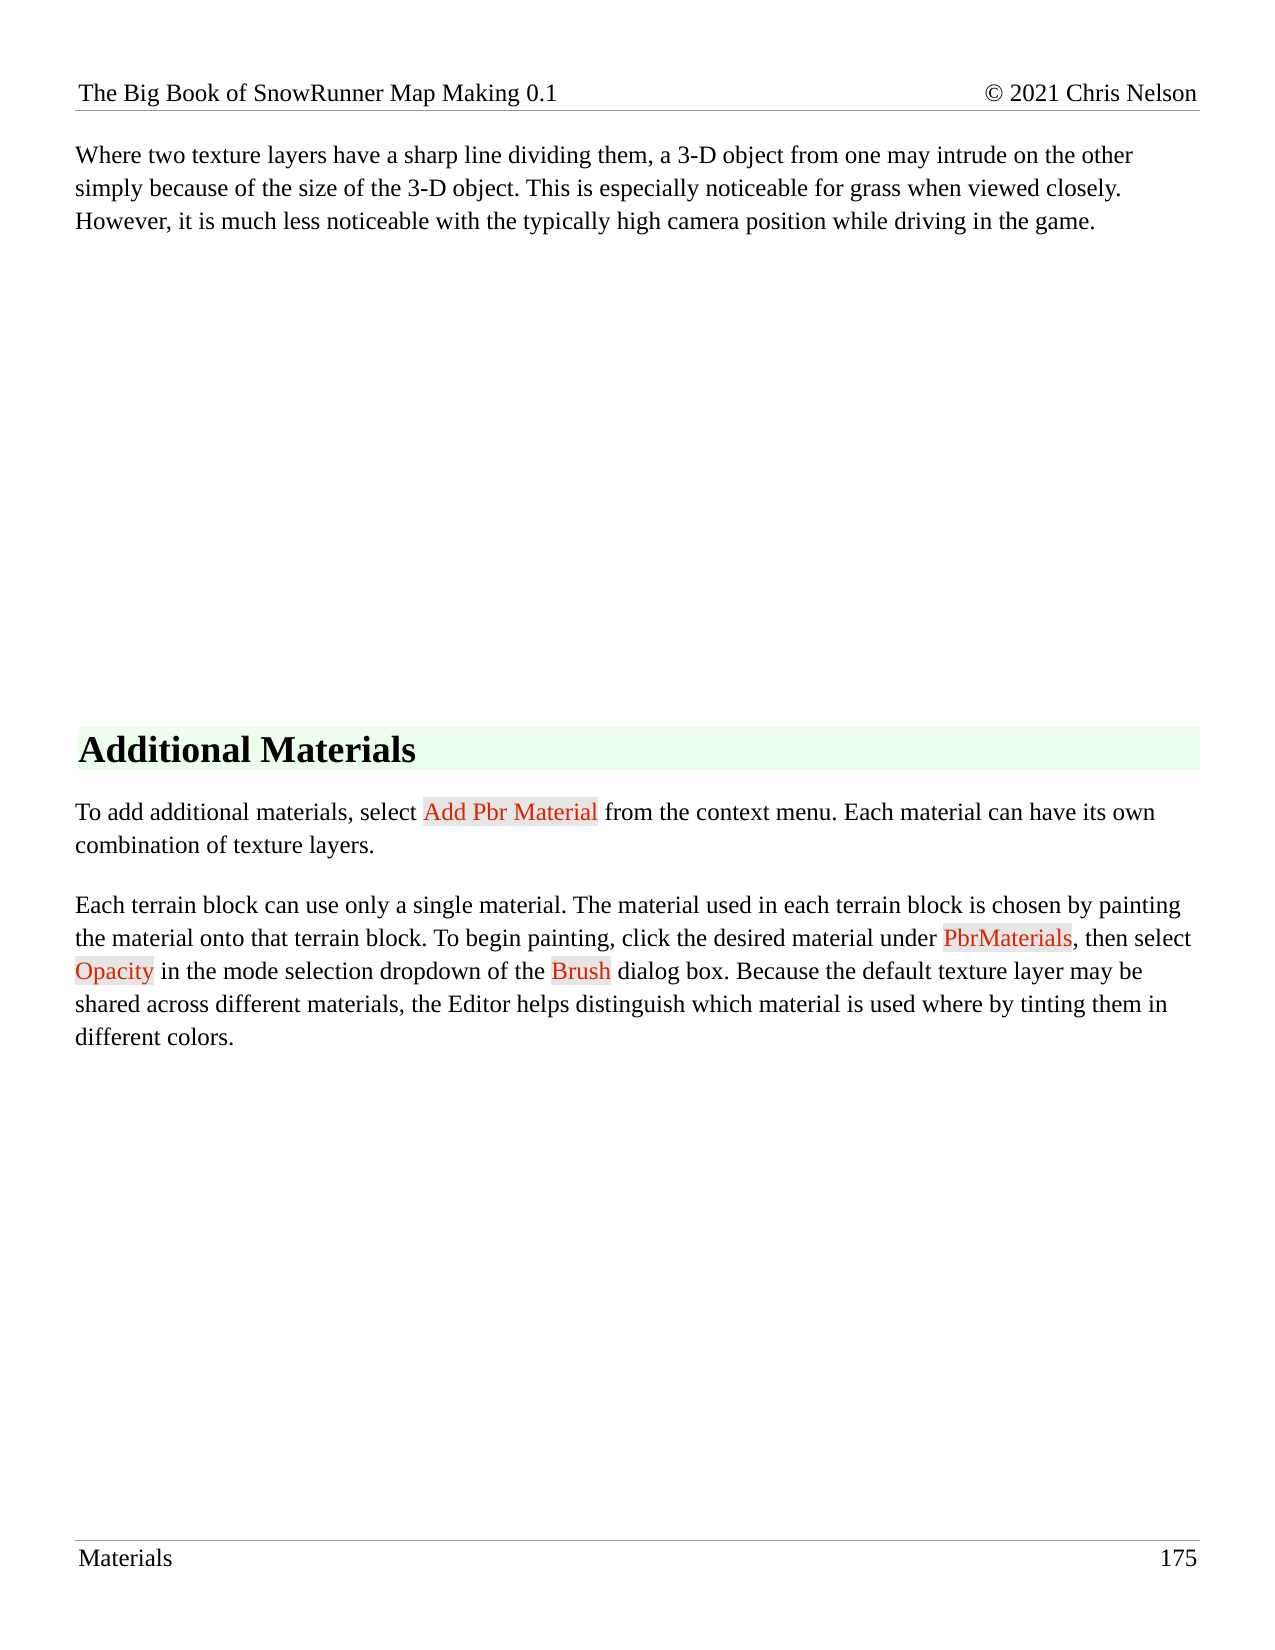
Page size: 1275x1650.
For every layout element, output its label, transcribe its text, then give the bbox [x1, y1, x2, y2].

text To add additional materials, select Add Pbr Material from the context menu. Each material can have its own combination of texture layers. [75, 797, 1200, 859]
subtitle Additional Materials [78, 727, 1200, 770]
text Where two texture layers have a sharp line dividing them, a 3‑D object from one may intrude on the other simply because of the size of the 3‑D object. This is especially noticeable for grass when viewed closely. However, it is much less noticeable with the typically high camera position while driving in the game. [75, 140, 1200, 235]
text Each terrain block can use only a single material. The material used in each terrain block is chosen by painting the material onto that terrain block. To begin painting, click the desired material under PbrMaterials, then select Opacity in the mode selection dropdown of the Brush dialog box. Because the default texture layer may be shared across different materials, the Editor helps distinguish which material is used where by tinting them in different colors. [75, 890, 1200, 1051]
